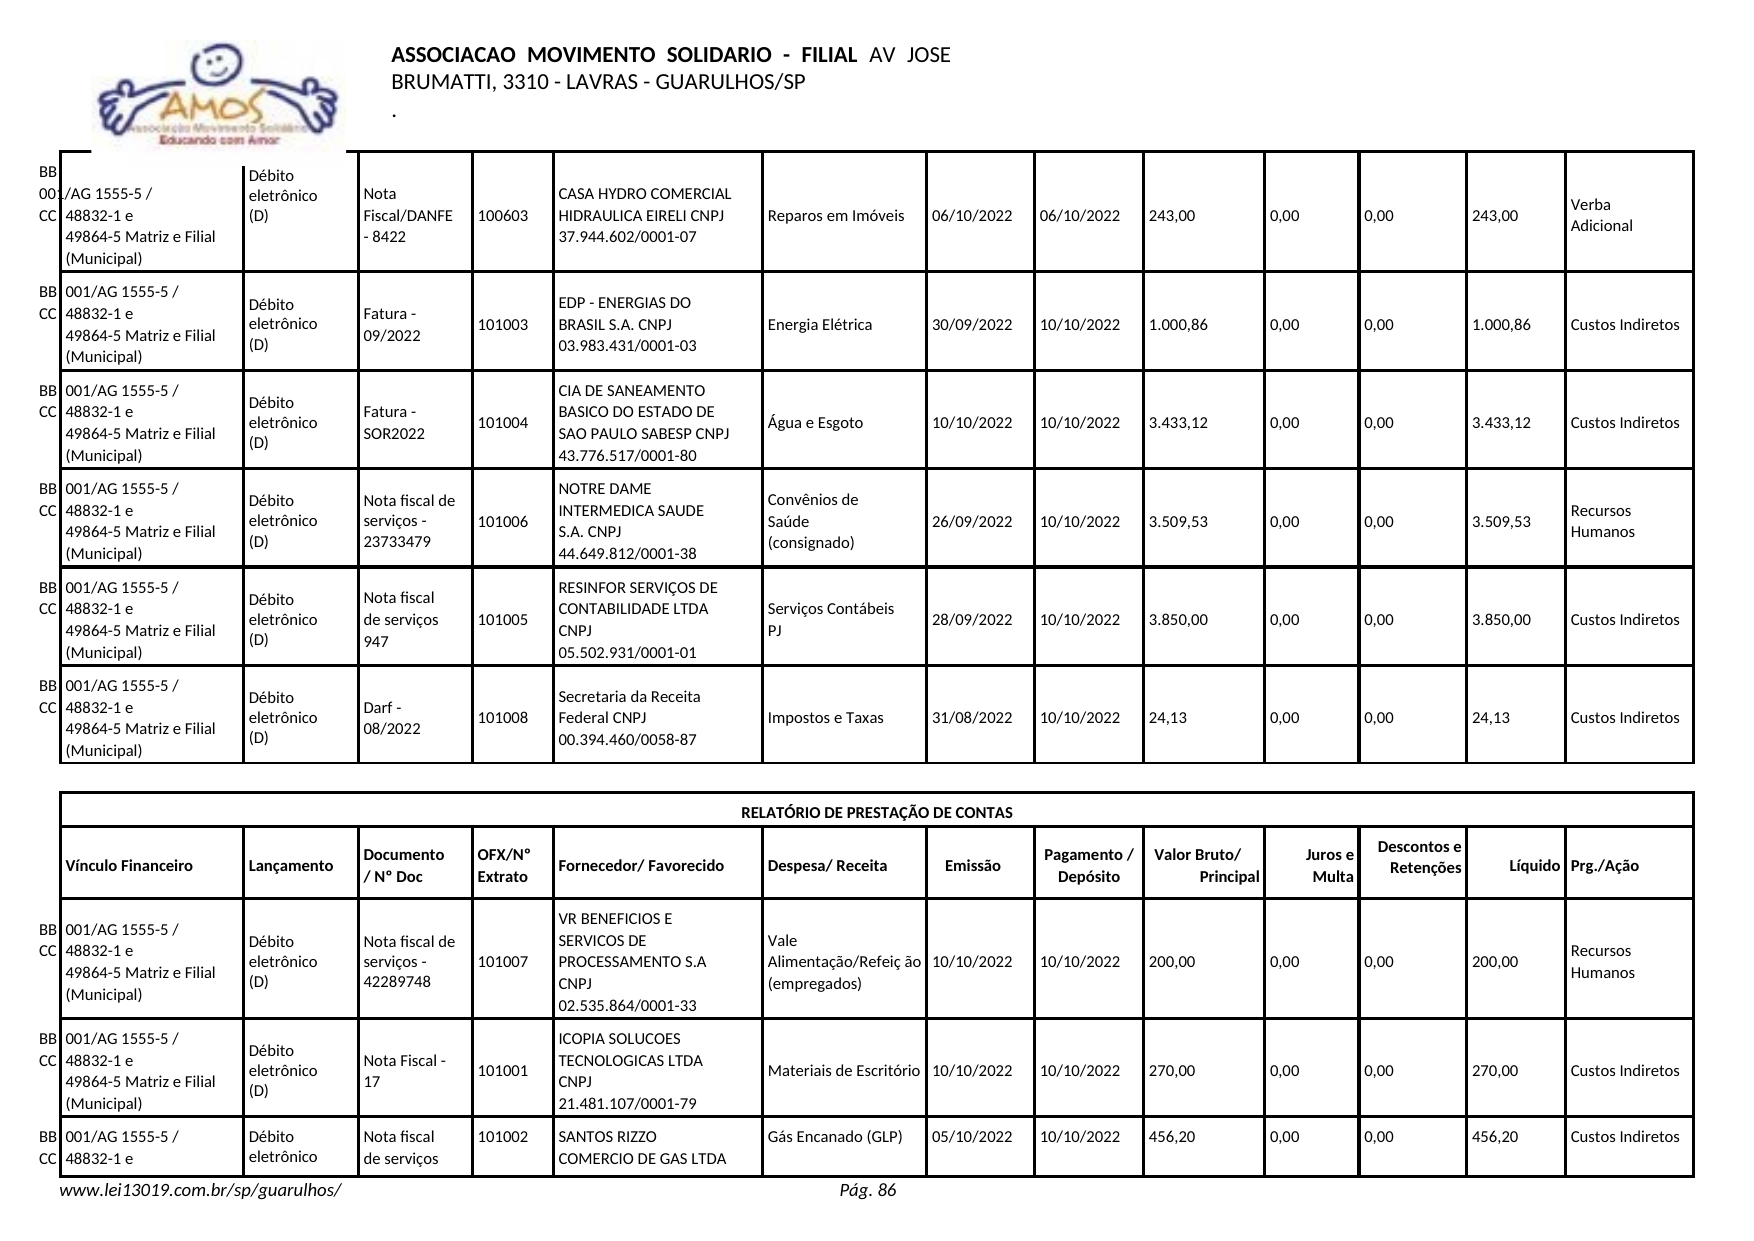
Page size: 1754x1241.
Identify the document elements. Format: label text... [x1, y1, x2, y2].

table_cell OFX/Nº Extrato [474, 828, 552, 897]
table_cell Débito eletrônico [245, 1118, 357, 1175]
table_cell 0,00 [1361, 153, 1465, 270]
table_cell 101002 [474, 1118, 552, 1175]
table_cell 0,00 [1266, 1118, 1357, 1175]
table_cell 3.850,00 [1145, 569, 1263, 664]
table_cell 10/10/2022 [928, 1020, 1033, 1115]
table_cell 1.000,86 [1468, 273, 1564, 368]
table_cell CIA DE SANEAMENTO BASICO DO ESTADO DE SAO PAULO SABESP CNPJ 43.776.517/0001-80 [555, 372, 761, 467]
table_cell 0,00 [1266, 900, 1357, 1017]
table_cell CASA HYDRO COMERCIAL HIDRAULICA EIRELI CNPJ 37.944.602/0001-07 [555, 153, 761, 270]
table_cell 3.433,12 [1468, 372, 1564, 467]
table_cell Débito eletrônico (D) [245, 1020, 357, 1115]
table_cell 0,00 [1361, 667, 1465, 762]
table_cell Nota fiscal de serviços [360, 1118, 471, 1175]
table_cell 26/09/2022 [928, 470, 1033, 565]
table_cell 001/AG 1555-5 / 48832-1 e 49864-5 Matriz e Filial (Municipal) [62, 372, 242, 467]
table_cell Vale Alimentação/Refeiç ão (empregados) [764, 900, 925, 1017]
table_cell 31/08/2022 [928, 667, 1033, 762]
table_cell 0,00 [1266, 153, 1357, 270]
table_cell 06/10/2022 [928, 153, 1033, 270]
table_cell Descontos e Retenções [1361, 828, 1465, 897]
table_cell 101008 [474, 667, 552, 762]
table_cell EDP - ENERGIAS DO BRASIL S.A. CNPJ 03.983.431/0001-03 [555, 273, 761, 368]
table_cell 3.509,53 [1145, 470, 1263, 565]
table_cell 24,13 [1468, 667, 1564, 762]
table_cell Gás Encanado (GLP) [764, 1118, 925, 1175]
table_cell 0,00 [1266, 372, 1357, 467]
table_cell Custos Indiretos [1567, 1118, 1692, 1175]
table_cell 0,00 [1266, 470, 1357, 565]
table_cell Débito eletrônico (D) [245, 470, 357, 565]
table_cell Secretaria da Receita Federal CNPJ 00.394.460/0058-87 [555, 667, 761, 762]
table_cell Custos Indiretos [1567, 569, 1692, 664]
table_cell 001/AG 1555-5 / 48832-1 e 49864-5 Matriz e Filial (Municipal) [62, 569, 242, 664]
table_cell 101007 [474, 900, 552, 1017]
table_cell Darf - 08/2022 [360, 667, 471, 762]
table_cell Nota fiscal de serviços - 23733479 [360, 470, 471, 565]
table_cell VR BENEFICIOS E SERVICOS DE PROCESSAMENTO S.A CNPJ 02.535.864/0001-33 [555, 900, 761, 1017]
table_cell 001/AG 1555-5 / 48832-1 e 49864-5 Matriz e Filial (Municipal) [62, 1020, 242, 1115]
table_cell 001/AG 1555-5 / 48832-1 e [62, 1118, 242, 1175]
table_cell Débito eletrônico (D) [245, 153, 357, 270]
table_cell 0,00 [1361, 569, 1465, 664]
table_cell Fornecedor/ Favorecido [555, 828, 761, 897]
table_cell Energia Elétrica [764, 273, 925, 368]
table_cell 270,00 [1468, 1020, 1564, 1115]
table_cell 001/AG 1555-5 / 48832-1 e 49864-5 Matriz e Filial (Municipal) [62, 153, 242, 270]
table_cell Lançamento [245, 828, 357, 897]
table_cell 10/10/2022 [1036, 1020, 1142, 1115]
table_cell 001/AG 1555-5 / 48832-1 e 49864-5 Matriz e Filial (Municipal) [62, 900, 242, 1017]
table_cell RESINFOR SERVIÇOS DE CONTABILIDADE LTDA CNPJ 05.502.931/0001-01 [555, 569, 761, 664]
table_cell 3.509,53 [1468, 470, 1564, 565]
table_cell Custos Indiretos [1567, 667, 1692, 762]
table_cell 0,00 [1361, 1020, 1465, 1115]
table_cell 0,00 [1266, 1020, 1357, 1115]
table_cell 10/10/2022 [1036, 1118, 1142, 1175]
table_cell 3.433,12 [1145, 372, 1263, 467]
table_cell 3.850,00 [1468, 569, 1564, 664]
table_cell Pagamento / Depósito [1036, 828, 1142, 897]
table_cell Líquido [1468, 828, 1564, 897]
table_cell 243,00 [1468, 153, 1564, 270]
table_cell Custos Indiretos [1567, 273, 1692, 368]
table_cell Fatura - SOR2022 [360, 372, 471, 467]
table_cell 456,20 [1468, 1118, 1564, 1175]
table_cell 0,00 [1361, 900, 1465, 1017]
table_cell Reparos em Imóveis [764, 153, 925, 270]
table_cell 100603 [474, 153, 552, 270]
table_cell 101006 [474, 470, 552, 565]
table_cell Nota Fiscal - 17 [360, 1020, 471, 1115]
table_cell Impostos e Taxas [764, 667, 925, 762]
table_cell Água e Esgoto [764, 372, 925, 467]
table_cell 200,00 [1145, 900, 1263, 1017]
table_cell Serviços Contábeis PJ [764, 569, 925, 664]
table_cell 0,00 [1266, 569, 1357, 664]
table_cell Convênios de Saúde (consignado) [764, 470, 925, 565]
table_cell Custos Indiretos [1567, 1020, 1692, 1115]
table_cell 0,00 [1266, 273, 1357, 368]
table_cell Verba Adicional [1567, 153, 1692, 270]
table_cell 10/10/2022 [1036, 372, 1142, 467]
table_cell Prg./Ação [1567, 828, 1692, 897]
table_cell 10/10/2022 [928, 900, 1033, 1017]
table_cell 10/10/2022 [928, 372, 1033, 467]
table_cell 456,20 [1145, 1118, 1263, 1175]
table_cell 001/AG 1555-5 / 48832-1 e 49864-5 Matriz e Filial (Municipal) [62, 667, 242, 762]
table_cell Recursos Humanos [1567, 470, 1692, 565]
table_cell NOTRE DAME INTERMEDICA SAUDE S.A. CNPJ 44.649.812/0001-38 [555, 470, 761, 565]
table_cell Débito eletrônico (D) [245, 372, 357, 467]
table_cell 24,13 [1145, 667, 1263, 762]
table_cell Fatura - 09/2022 [360, 273, 471, 368]
table_cell 0,00 [1361, 1118, 1465, 1175]
table_cell 0,00 [1361, 470, 1465, 565]
table_cell Débito eletrônico (D) [245, 900, 357, 1017]
table_cell Documento / Nº Doc [360, 828, 471, 897]
table_cell 270,00 [1145, 1020, 1263, 1115]
table_cell 06/10/2022 [1036, 153, 1142, 270]
table_cell Débito eletrônico (D) [245, 569, 357, 664]
table_cell 001/AG 1555-5 / 48832-1 e 49864-5 Matriz e Filial (Municipal) [62, 273, 242, 368]
table_cell 200,00 [1468, 900, 1564, 1017]
table_cell 243,00 [1145, 153, 1263, 270]
table_cell 1.000,86 [1145, 273, 1263, 368]
table_cell 10/10/2022 [1036, 900, 1142, 1017]
table_cell 10/10/2022 [1036, 273, 1142, 368]
table_cell Juros e Multa [1266, 828, 1357, 897]
table_cell 05/10/2022 [928, 1118, 1033, 1175]
table_cell 0,00 [1361, 273, 1465, 368]
table_cell 101004 [474, 372, 552, 467]
table_cell Débito eletrônico (D) [245, 667, 357, 762]
table_cell Despesa/ Receita [764, 828, 925, 897]
table_cell 30/09/2022 [928, 273, 1033, 368]
table_cell 10/10/2022 [1036, 470, 1142, 565]
table_cell 101001 [474, 1020, 552, 1115]
table_cell Recursos Humanos [1567, 900, 1692, 1017]
table_cell Débito eletrônico (D) [245, 273, 357, 368]
table_cell 0,00 [1266, 667, 1357, 762]
table_cell Emissão [928, 828, 1033, 897]
table_cell 28/09/2022 [928, 569, 1033, 664]
table_cell Valor Bruto/ Principal [1145, 828, 1263, 897]
table_cell Nota Fiscal/DANFE - 8422 [360, 153, 471, 270]
table_cell Nota fiscal de serviços 947 [360, 569, 471, 664]
table_cell 101005 [474, 569, 552, 664]
table_cell 001/AG 1555-5 / 48832-1 e 49864-5 Matriz e Filial (Municipal) [62, 470, 242, 565]
table_cell Materiais de Escritório [764, 1020, 925, 1115]
table_cell ICOPIA SOLUCOES TECNOLOGICAS LTDA CNPJ 21.481.107/0001-79 [555, 1020, 761, 1115]
table_cell SANTOS RIZZO COMERCIO DE GAS LTDA [555, 1118, 761, 1175]
table_cell Vínculo Financeiro [62, 828, 242, 897]
table_cell 101003 [474, 273, 552, 368]
table_cell 10/10/2022 [1036, 667, 1142, 762]
table_cell 0,00 [1361, 372, 1465, 467]
table_cell Custos Indiretos [1567, 372, 1692, 467]
table_cell 10/10/2022 [1036, 569, 1142, 664]
table_header RELATÓRIO DE PRESTAÇÃO DE CONTAS [62, 794, 1692, 824]
table_cell Nota fiscal de serviços - 42289748 [360, 900, 471, 1017]
